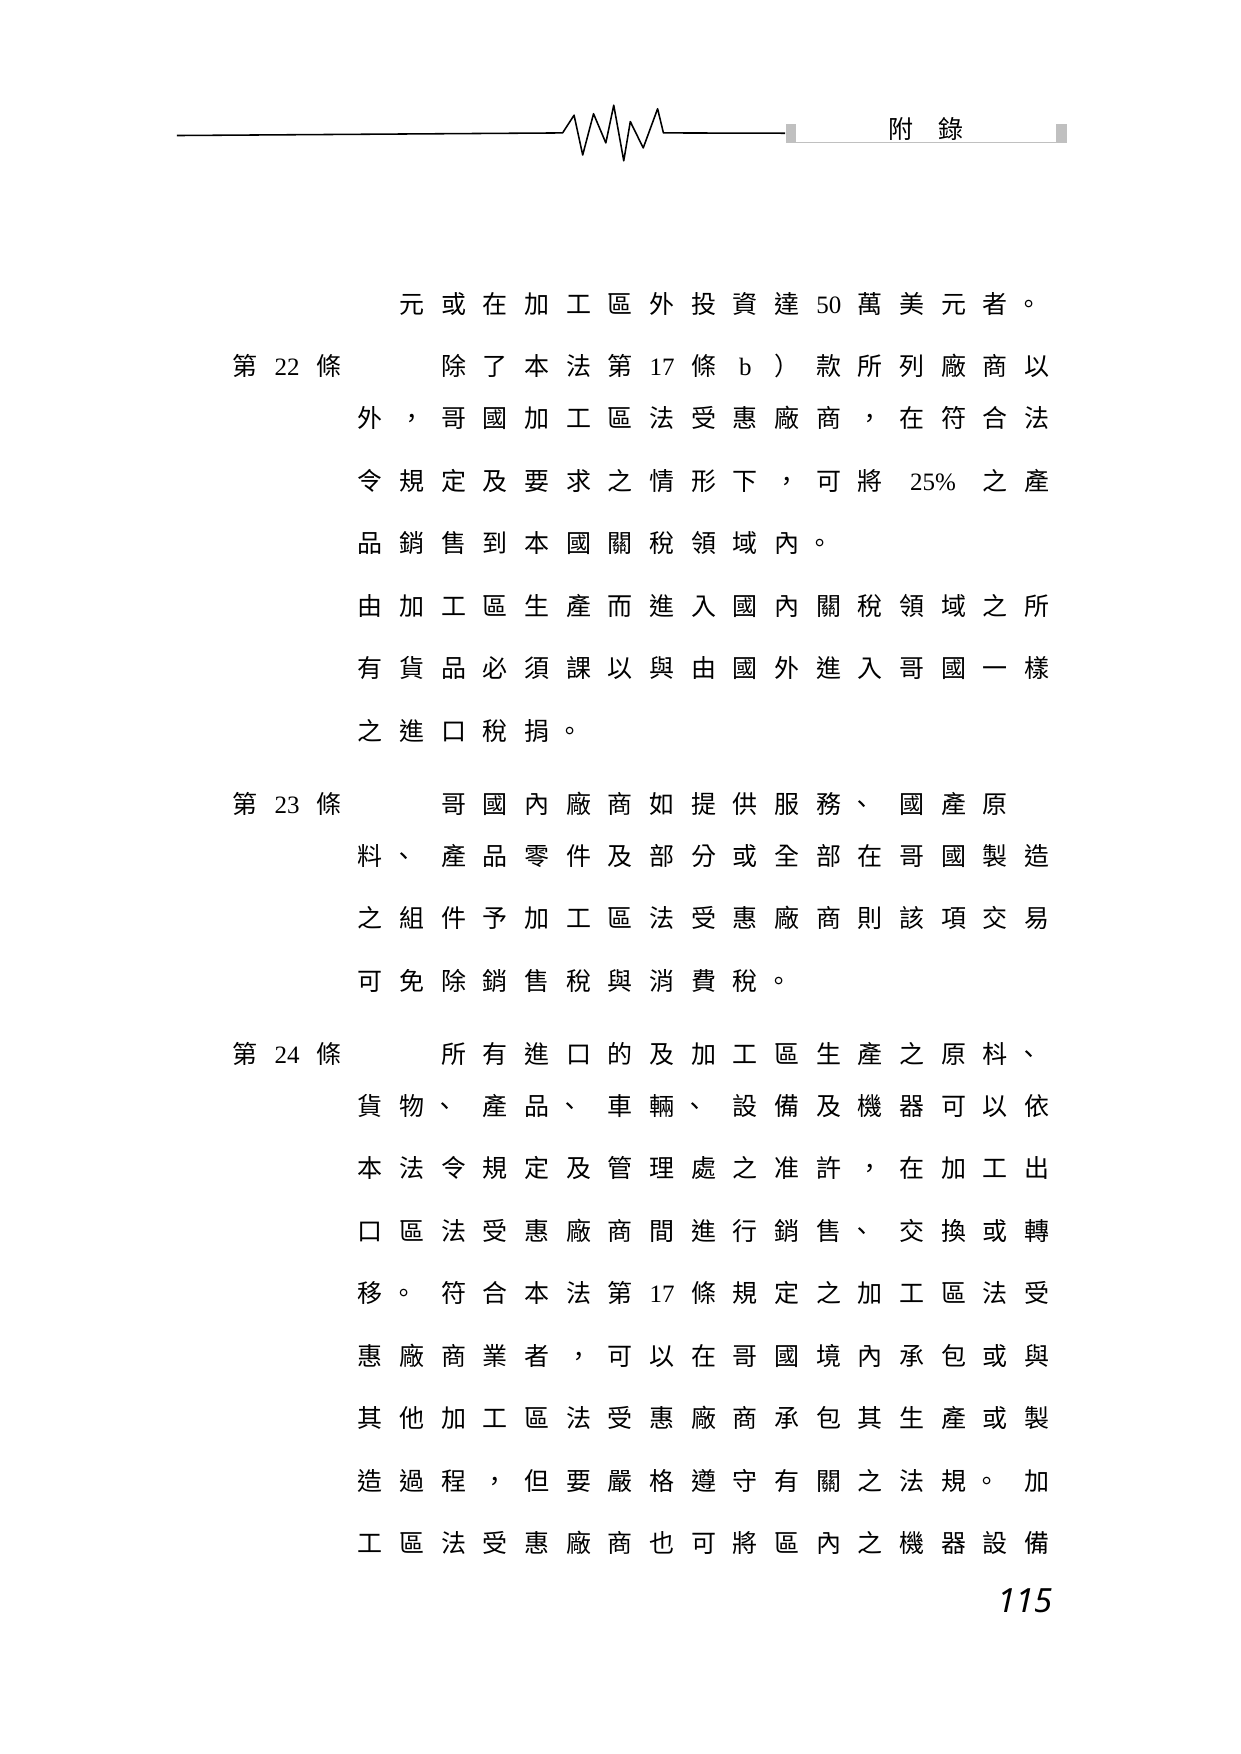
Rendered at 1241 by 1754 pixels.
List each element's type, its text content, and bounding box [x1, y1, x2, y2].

text 第22條 除了本法第17條b）款所列廠商以外，哥國加工區法受惠廠商，在符合法令規定及要求之情形下，可將25%之產品銷售到本國關稅領域內。 [183, 313, 1058, 563]
text 第23條 哥國內廠商如提供服務、國產原料、產品零件及部分或全部在哥國製造之組件予加工區法受惠廠商則該項交易可免除銷售稅與消費稅。 [183, 750, 1058, 1000]
text 第24條 所有進口的及加工區生產之原枓、貨物、產品、車輛、設備及機器可以依本法令規定及管理處之准許，在加工出口區法受惠廠商間進行銷售、交換或轉移。符合本法第17條規定之加工區法受惠廠商業者，可以在哥國境內承包或與其他加工區法受惠廠商承包其生產或製造過程，但要嚴格遵守有關之法規。加工區法受惠廠商也可將區內之機器設備 [183, 1000, 1058, 1563]
text 元或在加工區外投資達50萬美元者。 [330, 250, 1058, 313]
text 由加工區生產而進入國內關稅領域之所有貨品必須課以與由國外進入哥國一樣之進口稅捐。 [330, 563, 1058, 750]
